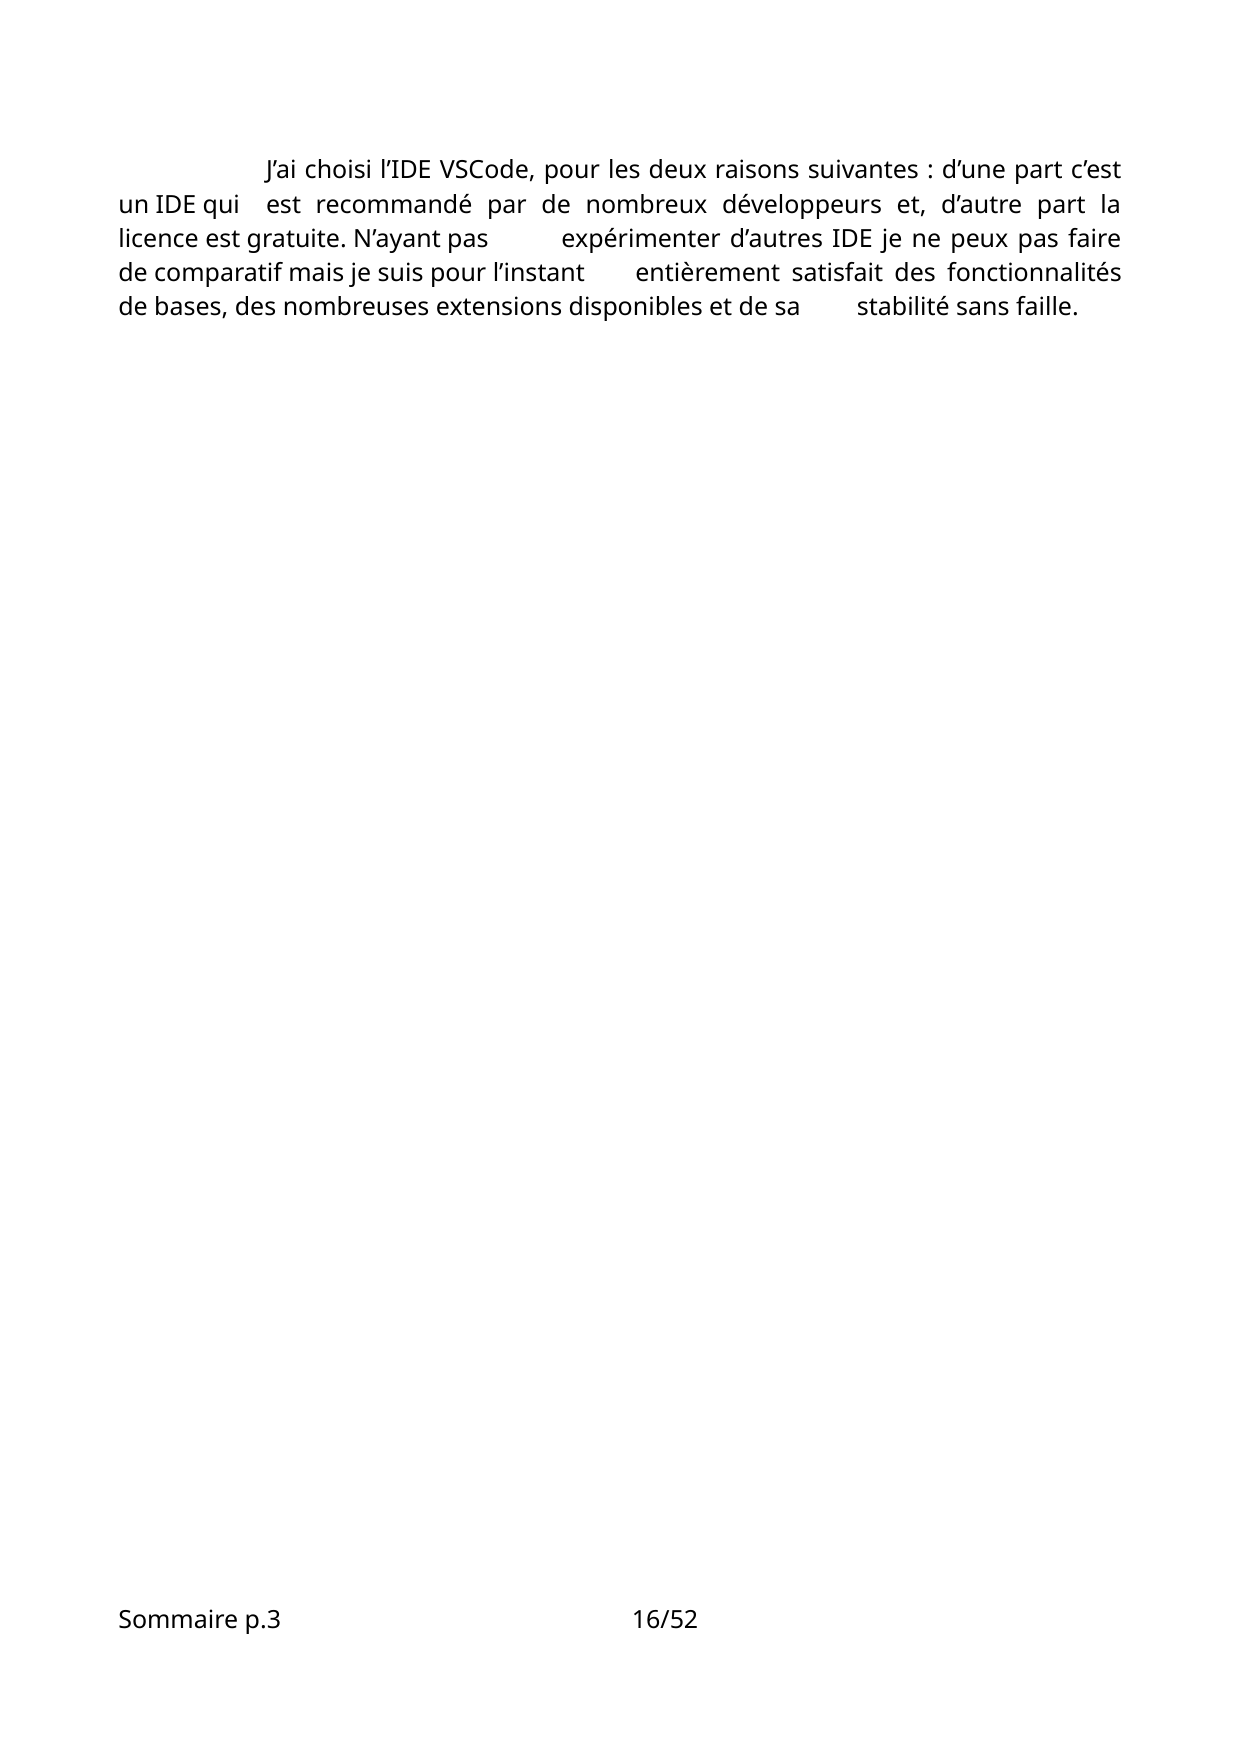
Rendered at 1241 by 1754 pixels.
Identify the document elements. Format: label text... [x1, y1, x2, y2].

text J’ai choisi l’IDE VSCode, pour les deux raisons suivantes : d’une part c’est un IDE qui est recommandé par de nombreux développeurs et, d’autre part la licence est gratuite. N’ayant pas expérimenter d’autres IDE je ne peux pas faire de comparatif mais je suis pour l’instant entièrement satisfait des fonctionnalités de bases, des nombreuses extensions disponibles et de sa stabilité sans faille. [118, 152, 1122, 322]
